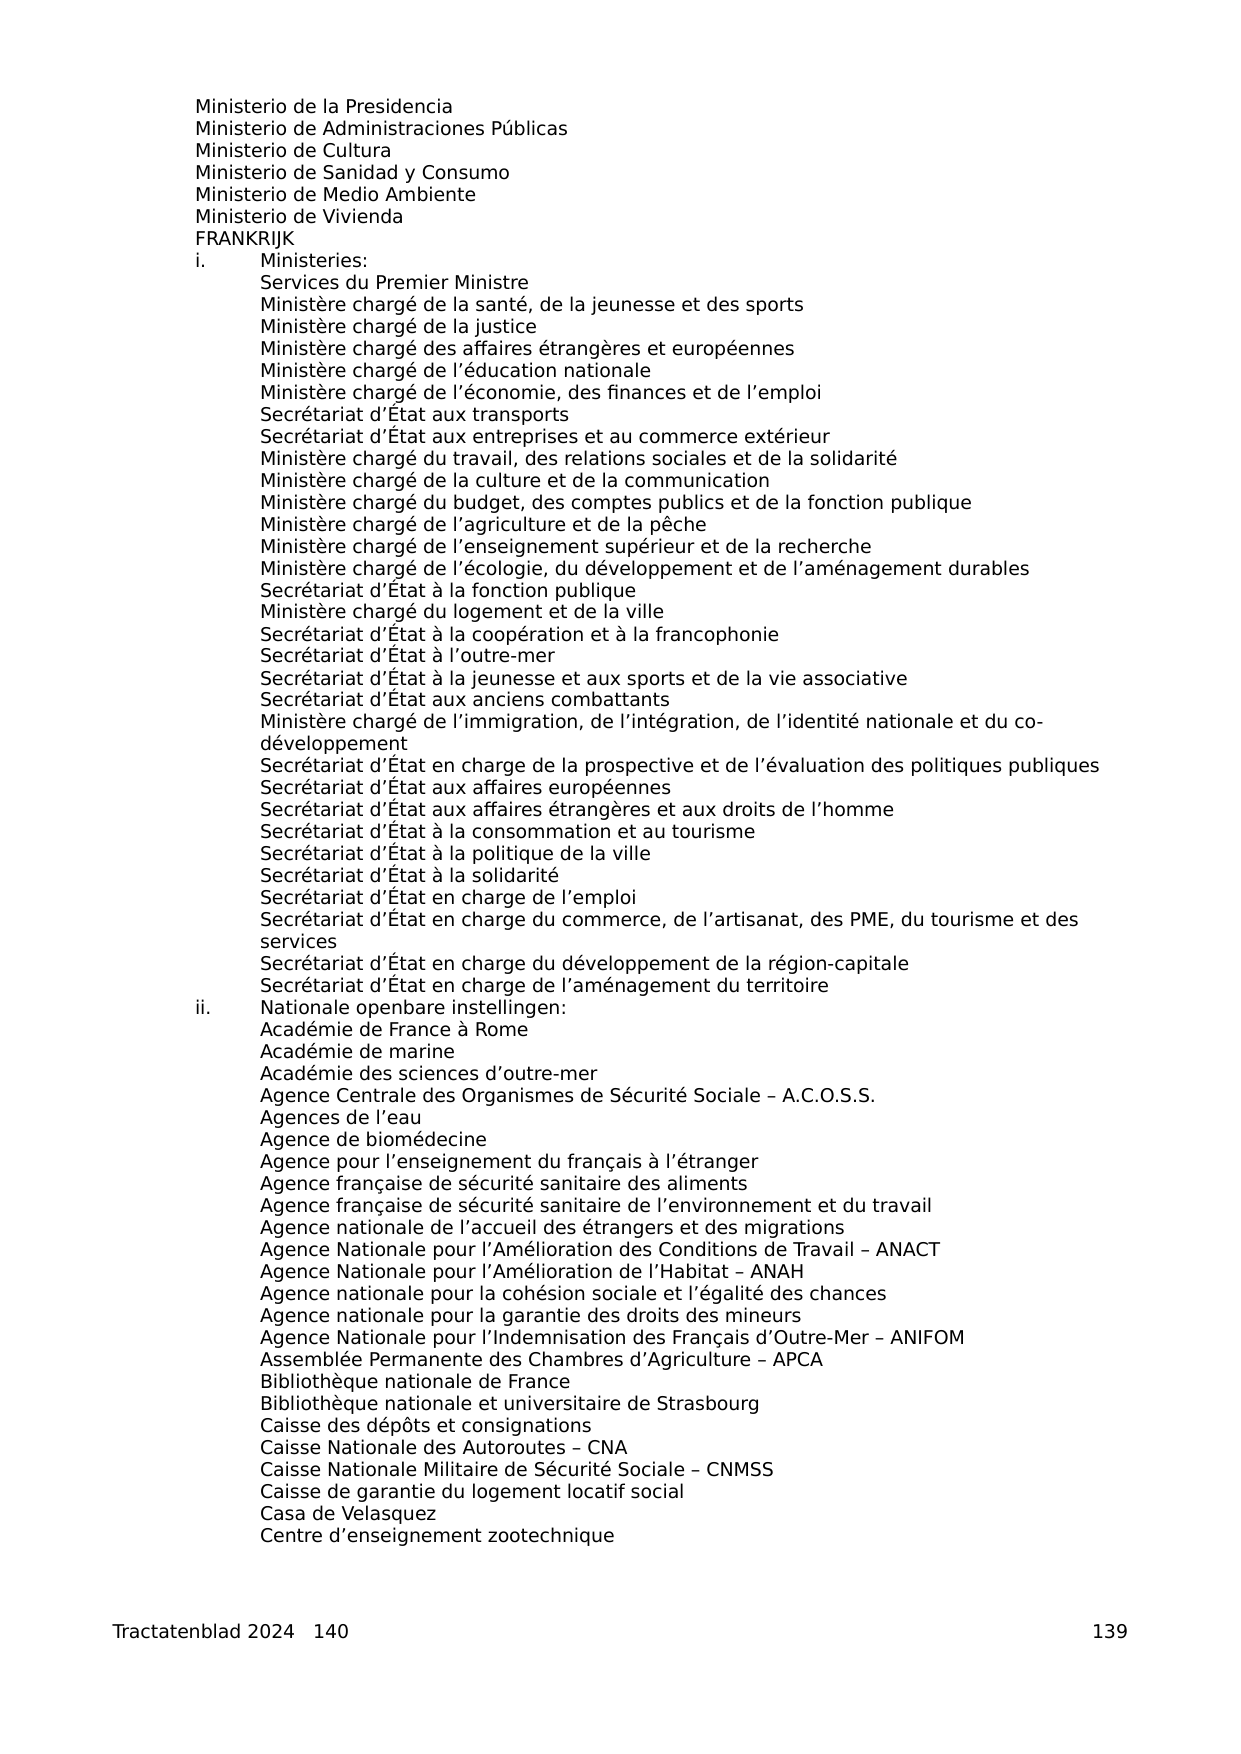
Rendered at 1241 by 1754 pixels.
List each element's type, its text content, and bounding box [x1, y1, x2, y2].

text Ministère chargé du logement et de la ville [260, 601, 1128, 623]
text Agence française de sécurité sanitaire de l’environnement et du travail [260, 1195, 1128, 1217]
text Secrétariat d’État à la jeunesse et aux sports et de la vie associative [260, 667, 1128, 689]
text Ministerio de la Presidencia [195, 96, 1128, 118]
text Agence Nationale pour l’Amélioration des Conditions de Travail – ANACT [260, 1239, 1128, 1261]
text Secrétariat d’État en charge du développement de la région-capitale [260, 953, 1128, 975]
text i. Ministeries: [195, 250, 1128, 272]
text Ministère chargé de l’économie, des finances et de l’emploi [260, 382, 1128, 404]
text Secrétariat d’État en charge de l’aménagement du territoire [260, 975, 1128, 997]
text Ministère chargé de l’agriculture et de la pêche [260, 513, 1128, 536]
text Agence nationale pour la cohésion sociale et l’égalité des chances [260, 1283, 1128, 1305]
text Centre d’enseignement zootechnique [260, 1524, 1128, 1547]
text Secrétariat d’État aux affaires étrangères et aux droits de l’homme [260, 799, 1128, 821]
text Secrétariat d’État à la consommation et au tourisme [260, 821, 1128, 843]
text Secrétariat d’État à la fonction publique [260, 579, 1128, 601]
text Assemblée Permanente des Chambres d’Agriculture – APCA [260, 1349, 1128, 1371]
text Académie de France à Rome [260, 1019, 1128, 1041]
text ii. Nationale openbare instellingen: [195, 997, 1128, 1019]
text Ministerio de Vivienda [195, 206, 1128, 228]
text Agence Centrale des Organismes de Sécurité Sociale – A.C.O.S.S. [260, 1085, 1128, 1107]
text Ministère chargé du budget, des comptes publics et de la fonction publique [260, 492, 1128, 513]
text Ministère chargé de la santé, de la jeunesse et des sports [260, 294, 1128, 316]
text Agences de l’eau [260, 1107, 1128, 1129]
text FRANKRIJK [195, 228, 1128, 250]
text Ministerio de Sanidad y Consumo [195, 162, 1128, 184]
text Ministère chargé de la culture et de la communication [260, 469, 1128, 492]
text Académie des sciences d’outre-mer [260, 1063, 1128, 1085]
text Secrétariat d’État à la politique de la ville [260, 843, 1128, 865]
text Ministère chargé de l’éducation nationale [260, 360, 1128, 382]
text Services du Premier Ministre [260, 272, 1128, 294]
text Ministère chargé des affaires étrangères et européennes [260, 338, 1128, 360]
text Agence de biomédecine [260, 1129, 1128, 1151]
text Ministerio de Medio Ambiente [195, 184, 1128, 206]
text Agence nationale pour la garantie des droits des mineurs [260, 1305, 1128, 1327]
text Agence Nationale pour l’Amélioration de l’Habitat – ANAH [260, 1261, 1128, 1283]
text Secrétariat d’État en charge du commerce, de l’artisanat, des PME, du tourisme et des services [260, 909, 1128, 953]
text Ministère chargé de l’écologie, du développement et de l’aménagement durables [260, 557, 1128, 579]
text Secrétariat d’État en charge de l’emploi [260, 887, 1128, 909]
text Secrétariat d’État aux anciens combattants [260, 689, 1128, 711]
text Casa de Velasquez [260, 1503, 1128, 1524]
text Caisse Nationale Militaire de Sécurité Sociale – CNMSS [260, 1459, 1128, 1481]
text Ministerio de Administraciones Públicas [195, 118, 1128, 140]
text Agence pour l’enseignement du français à l’étranger [260, 1151, 1128, 1173]
text Secrétariat d’État aux entreprises et au commerce extérieur [260, 426, 1128, 448]
text Caisse de garantie du logement locatif social [260, 1481, 1128, 1503]
text Ministère chargé de la justice [260, 316, 1128, 338]
text Secrétariat d’État à la solidarité [260, 865, 1128, 887]
text Secrétariat d’État aux transports [260, 404, 1128, 426]
text Caisse Nationale des Autoroutes – CNA [260, 1437, 1128, 1459]
text Ministère chargé de l’enseignement supérieur et de la recherche [260, 536, 1128, 557]
text Ministerio de Cultura [195, 140, 1128, 162]
text Bibliothèque nationale et universitaire de Strasbourg [260, 1393, 1128, 1415]
text Agence Nationale pour l’Indemnisation des Français d’Outre-Mer – ANIFOM [260, 1327, 1128, 1349]
text Ministère chargé de l’immigration, de l’intégration, de l’identité nationale et du co-développement [260, 711, 1128, 755]
text Agence nationale de l’accueil des étrangers et des migrations [260, 1217, 1128, 1239]
text Bibliothèque nationale de France [260, 1371, 1128, 1393]
text Ministère chargé du travail, des relations sociales et de la solidarité [260, 448, 1128, 469]
text Secrétariat d’État à l’outre-mer [260, 645, 1128, 667]
text Caisse des dépôts et consignations [260, 1415, 1128, 1437]
text Secrétariat d’État à la coopération et à la francophonie [260, 623, 1128, 645]
text Secrétariat d’État aux affaires européennes [260, 777, 1128, 799]
text Agence française de sécurité sanitaire des aliments [260, 1173, 1128, 1195]
text Secrétariat d’État en charge de la prospective et de l’évaluation des politiques publiques [260, 755, 1128, 777]
text Académie de marine [260, 1041, 1128, 1063]
